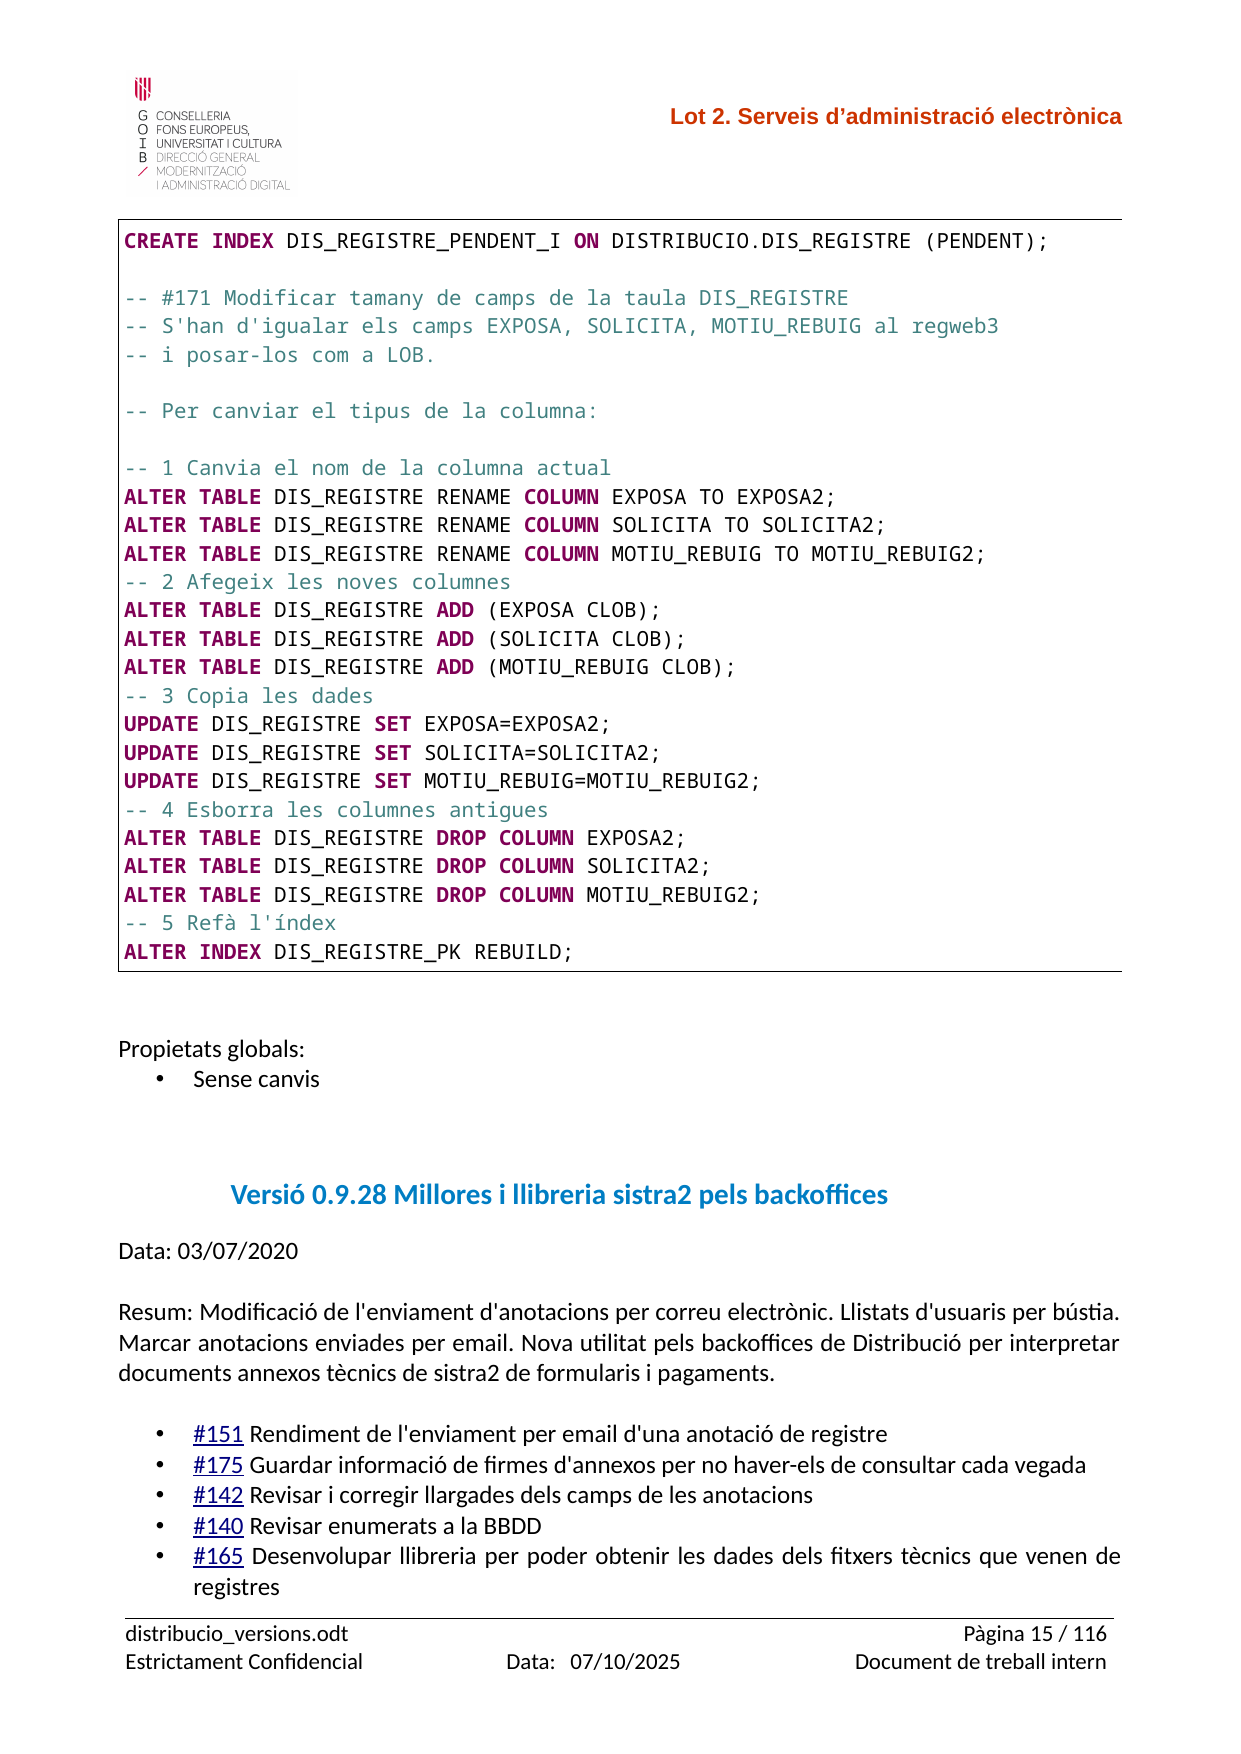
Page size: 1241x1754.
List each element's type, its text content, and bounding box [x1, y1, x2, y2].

list Sense canvis [156, 1064, 1122, 1094]
picture [126, 70, 299, 197]
list #151 Rendiment de l'enviament per email d'una anotació de registre [156, 1418, 1122, 1449]
subtitle Versió 0.9.28 Millores i llibreria sistra2 pels backoffices [153, 1176, 1122, 1211]
text Data: 03/07/2020 [118, 1235, 1122, 1266]
text Resum: Modificació de l'enviament d'anotacions per correu electrònic. Llistats d'usuaris per bústia. Marcar anotacions enviades per email. Nova utilitat pels backoffices de Distribució per interpretar documents annexos tècnics de sistra2 de formularis i pagaments. [118, 1296, 1122, 1388]
list #140 Revisar enumerats a la BBDD [156, 1510, 1122, 1540]
list #165 Desenvolupar llibreria per poder obtenir les dades dels fitxers tècnics que venen de registres [156, 1540, 1122, 1601]
text Propietats globals: [118, 1033, 1122, 1064]
list #142 Revisar i corregir llargades dels camps de les anotacions [156, 1479, 1122, 1510]
list #175 Guardar informació de firmes d'annexos per no haver-els de consultar cada vegada [156, 1449, 1122, 1479]
table_header CREATE INDEX DIS_REGISTRE_PENDENT_I ON DISTRIBUCIO.DIS_REGISTRE (PENDENT); -- #171 Modificar tamany de camps de la taula DIS_REGISTRE -- S'han d'igualar els camps EXPOSA, SOLICITA, MOTIU_REBUIG al regweb3 -- i posar-los com a LOB. -- Per canviar el tipus de la columna: -- 1 Canvia el nom de la columna actual ALTER TABLE DIS_REGISTRE RENAME COLUMN EXPOSA TO EXPOSA2; ALTER TABLE DIS_REGISTRE RENAME COLUMN SOLICITA TO SOLICITA2; ALTER TABLE DIS_REGISTRE RENAME COLUMN MOTIU_REBUIG TO MOTIU_REBUIG2; -- 2 Afegeix les noves columnes ALTER TABLE DIS_REGISTRE ADD (EXPOSA CLOB); ALTER TABLE DIS_REGISTRE ADD (SOLICITA CLOB); ALTER TABLE DIS_REGISTRE ADD (MOTIU_REBUIG CLOB); -- 3 Copia les dades UPDATE DIS_REGISTRE SET EXPOSA=EXPOSA2; UPDATE DIS_REGISTRE SET SOLICITA=SOLICITA2; UPDATE DIS_REGISTRE SET MOTIU_REBUIG=MOTIU_REBUIG2; -- 4 Esborra les columnes antigues ALTER TABLE DIS_REGISTRE DROP COLUMN EXPOSA2; ALTER TABLE DIS_REGISTRE DROP COLUMN SOLICITA2; ALTER TABLE DIS_REGISTRE DROP COLUMN MOTIU_REBUIG2; -- 5 Refà l'índex ALTER INDEX DIS_REGISTRE_PK REBUILD; [119, 220, 1122, 971]
